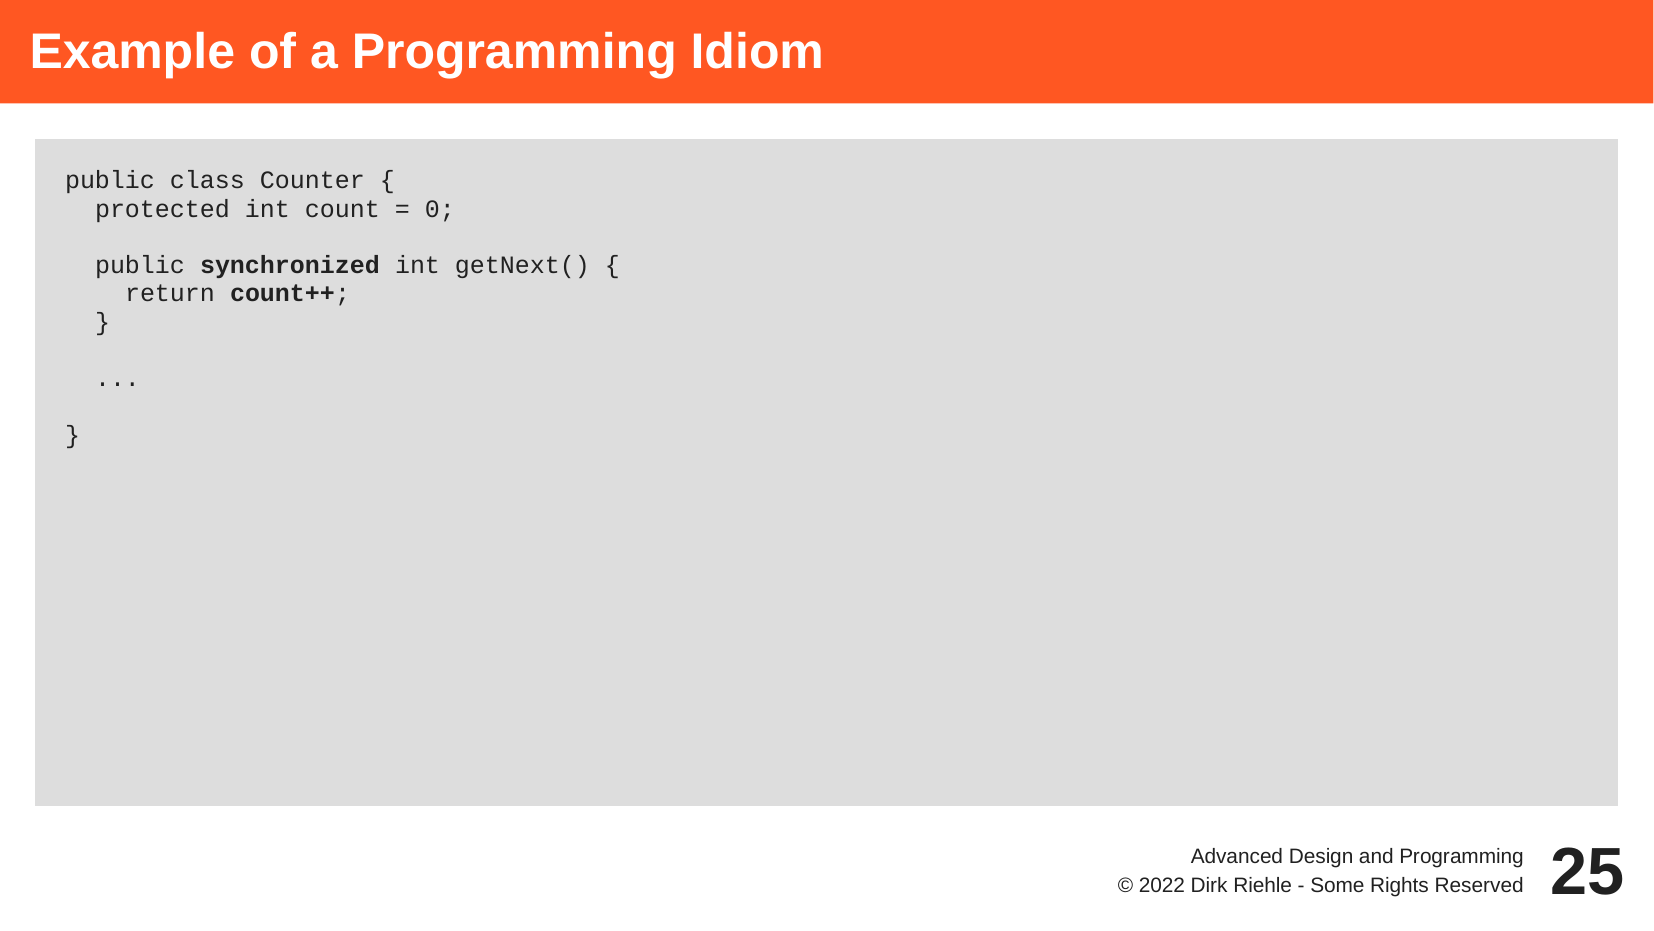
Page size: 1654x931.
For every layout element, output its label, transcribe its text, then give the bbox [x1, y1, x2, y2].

title Example of a Programming Idiom [0, 0, 1654, 104]
list public class Counter { protected int count = 0; public synchronized int getNext() { return count++; } ... } [29, 132, 1625, 813]
